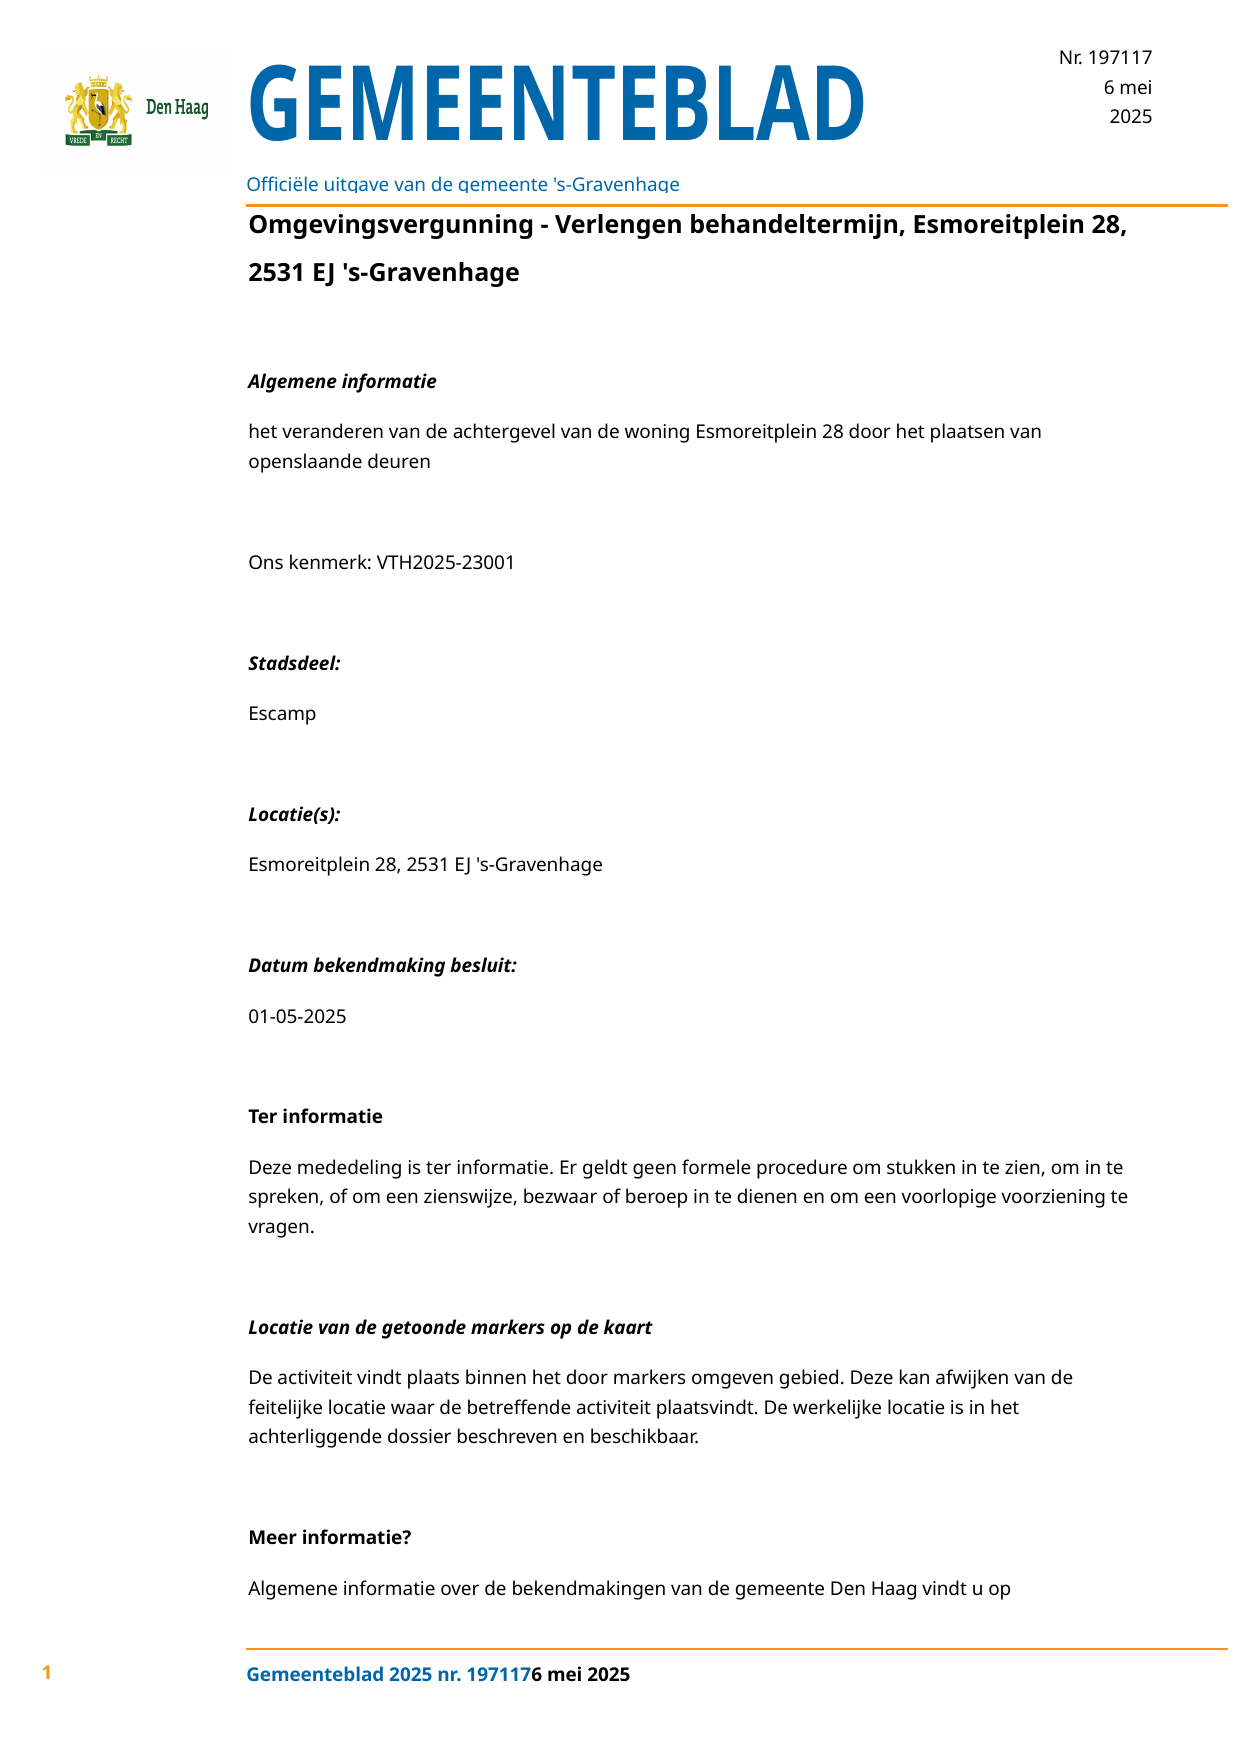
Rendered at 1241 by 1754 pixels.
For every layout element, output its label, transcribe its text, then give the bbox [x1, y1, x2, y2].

text Omgevingsvergunning - Verlengen behandeltermijn, Esmoreitplein 28, 2531 EJ 's-Gravenhage [248, 207, 1152, 288]
text Ter informatie [248, 1104, 1152, 1129]
text De activiteit vindt plaats binnen het door markers omgeven gebied. Deze kan afwijken van de feitelijke locatie waar de betreffende activiteit plaatsvindt. De werkelijke locatie is in het achterliggende dossier beschreven en beschikbaar. [248, 1364, 1152, 1449]
text Locatie van de getoonde markers op de kaart [248, 1314, 1152, 1340]
text Stadsdeel: [248, 650, 1152, 676]
text Algemene informatie [248, 368, 1152, 394]
text Meer informatie? [248, 1524, 1152, 1550]
picture [41, 47, 231, 172]
text Ons kenmerk: VTH2025-23001 [248, 549, 1152, 575]
text Datum bekendmaking besluit: [248, 952, 1152, 978]
text Escamp [248, 700, 1152, 726]
text het veranderen van de achtergevel van de woning Esmoreitplein 28 door het plaatsen van openslaande deuren [248, 419, 1152, 474]
text Esmoreitplein 28, 2531 EJ 's-Gravenhage [248, 852, 1152, 877]
text Locatie(s): [248, 801, 1152, 827]
text Deze mededeling is ter informatie. Er geldt geen formele procedure om stukken in te zien, om in te spreken, of om een zienswijze, bezwaar of beroep in te dienen en om een voorlopige voorziening te vragen. [248, 1154, 1152, 1239]
text Algemene informatie over de bekendmakingen van de gemeente Den Haag vindt u op [248, 1575, 1152, 1601]
text 01-05-2025 [248, 1003, 1152, 1029]
